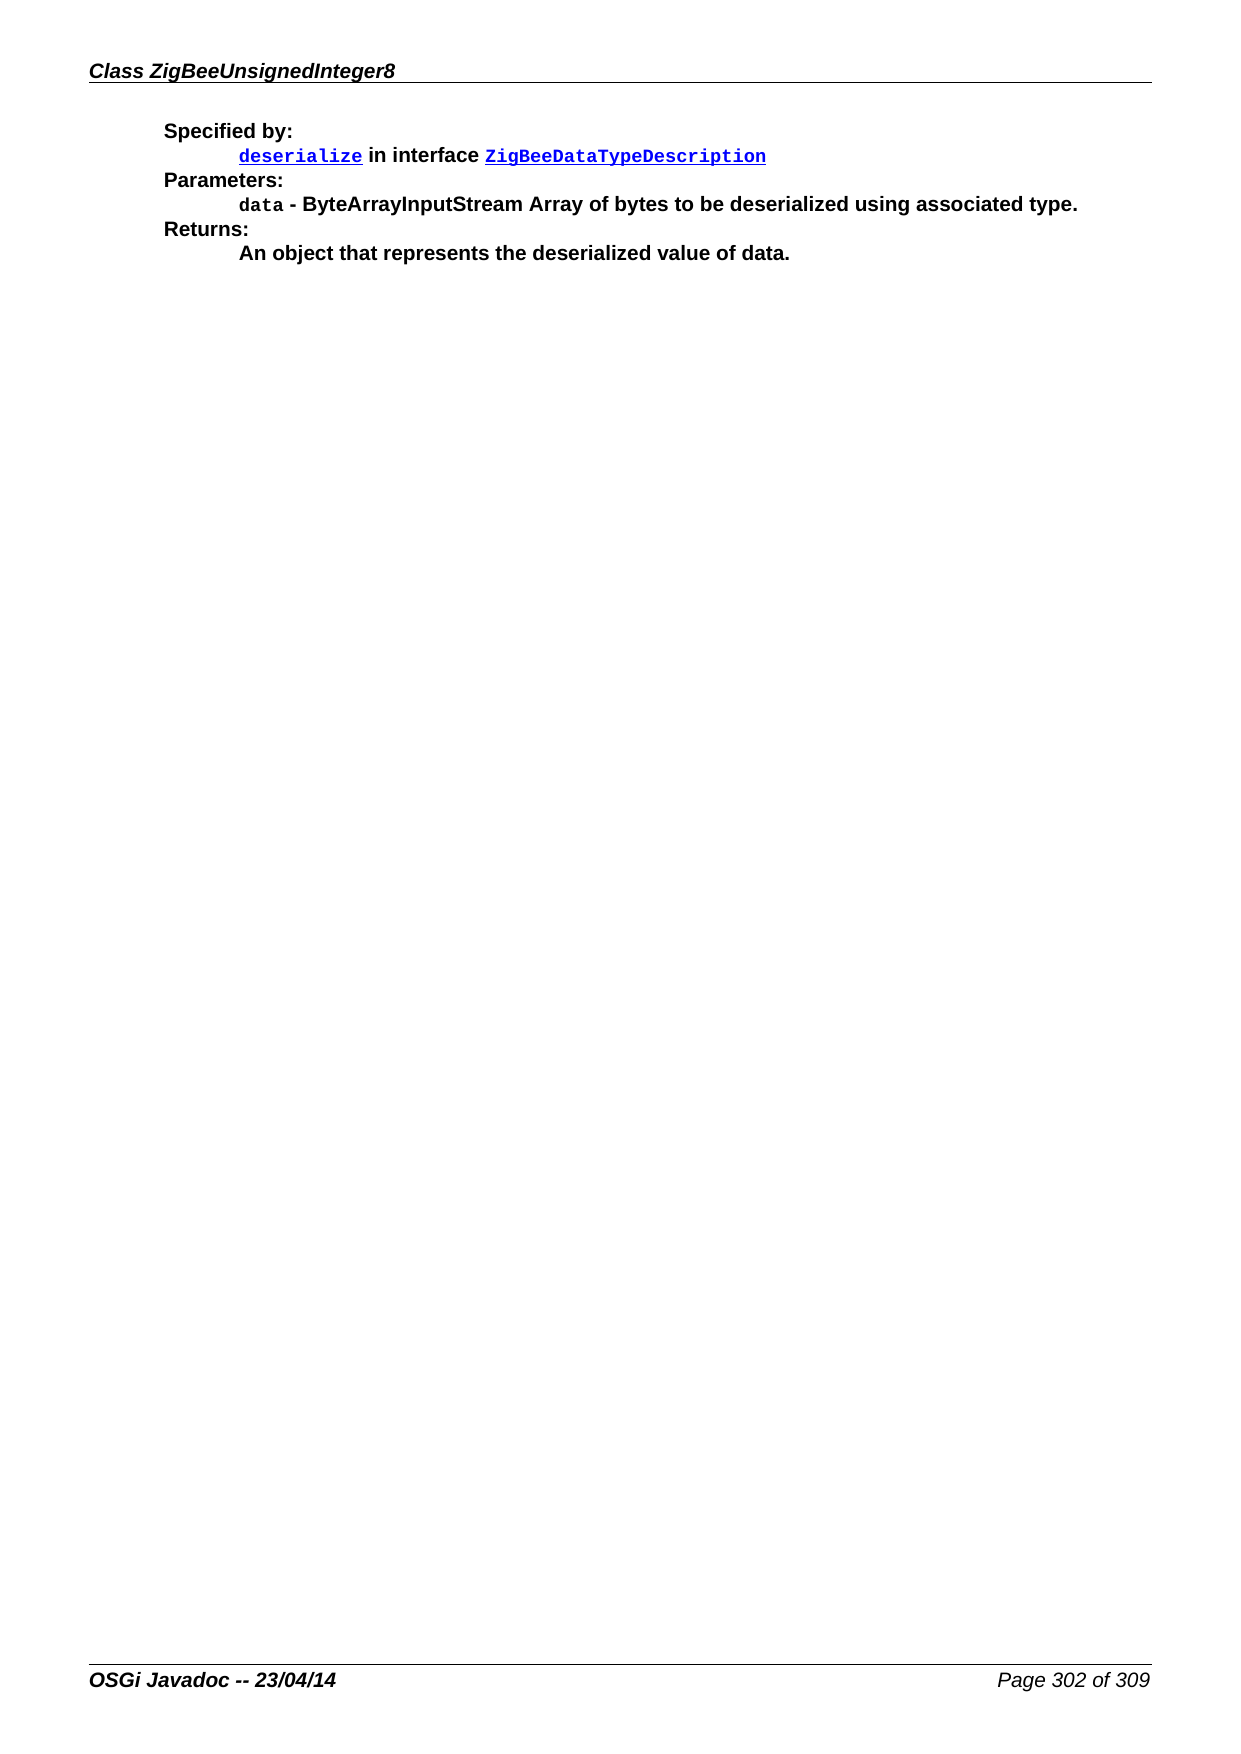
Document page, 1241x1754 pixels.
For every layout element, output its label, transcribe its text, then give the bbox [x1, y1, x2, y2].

text deserialize in interface ZigBeeDataTypeDescription [238, 142, 1152, 168]
text Returns: [163, 217, 1152, 241]
text Parameters: [163, 168, 1152, 192]
text data - ByteArrayInputStream Array of bytes to be deserialized using associated type. [238, 192, 1152, 217]
text Specified by: [163, 118, 1152, 142]
text An object that represents the deserialized value of data. [238, 241, 1152, 265]
